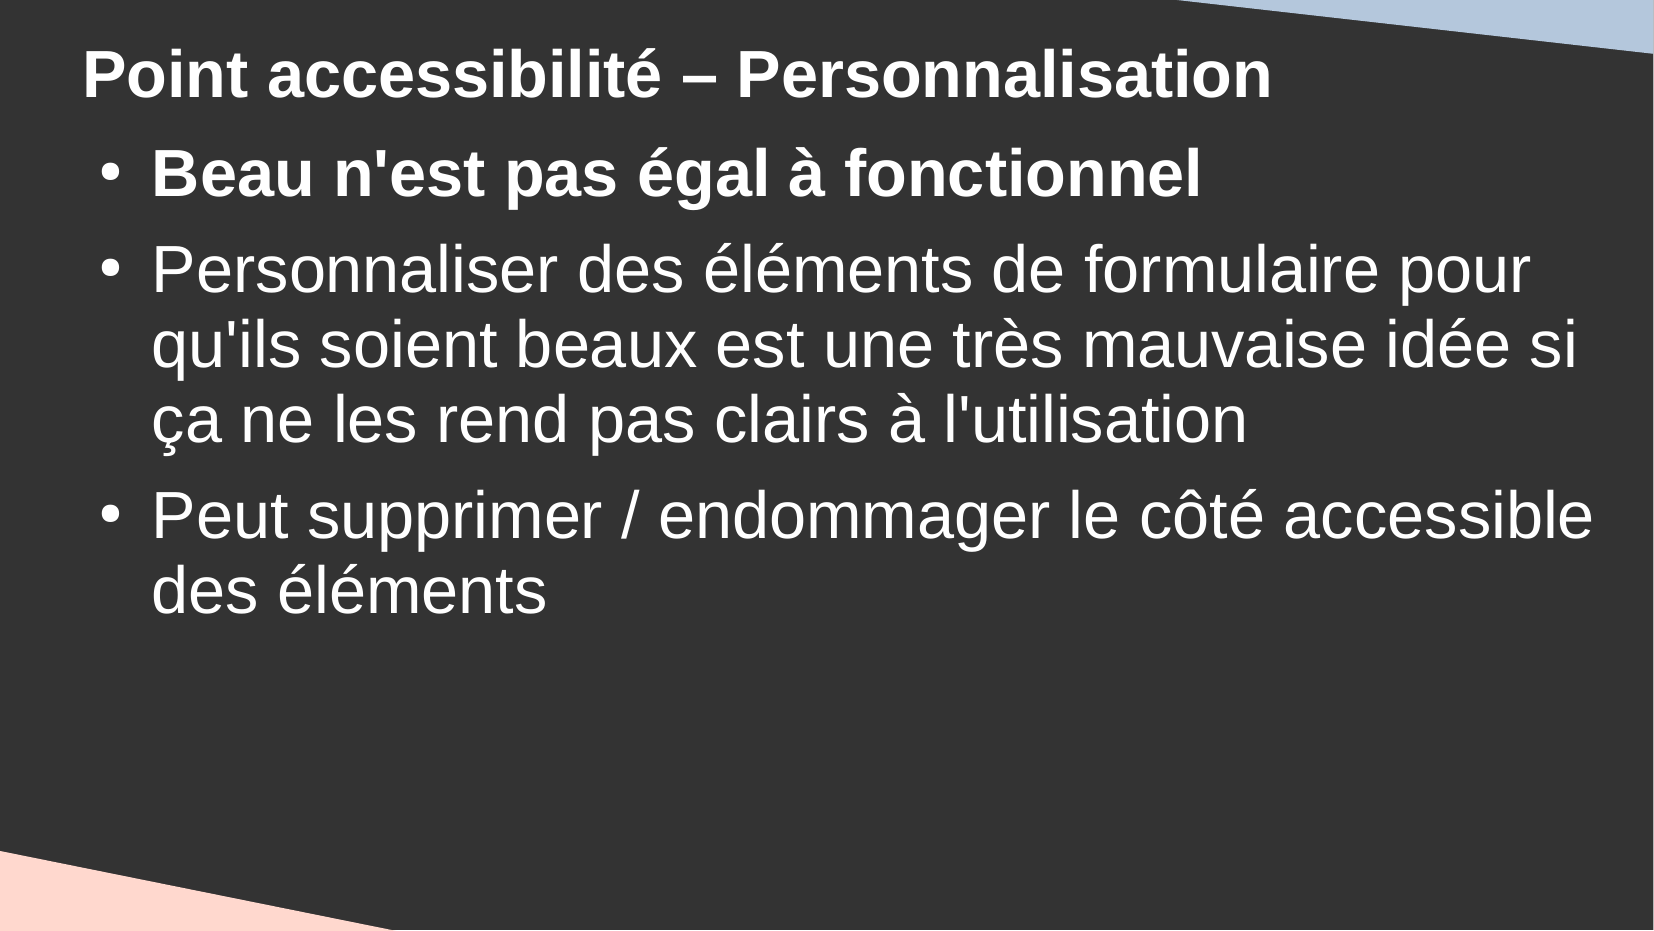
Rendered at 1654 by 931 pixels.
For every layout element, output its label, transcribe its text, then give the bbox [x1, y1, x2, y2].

list Beau n'est pas égal à fonctionnel Personnaliser des éléments de formulaire pour qu'ils soient beaux est une très mauvaise idée si ça ne les rend pas clairs à l'utilisation Peut supprimer / endommager le côté accessible des éléments [80, 135, 1605, 745]
title Point accessibilité – Personnalisation [82, 37, 1571, 122]
text_box [0, 850, 397, 931]
text_box [1176, 0, 1654, 54]
